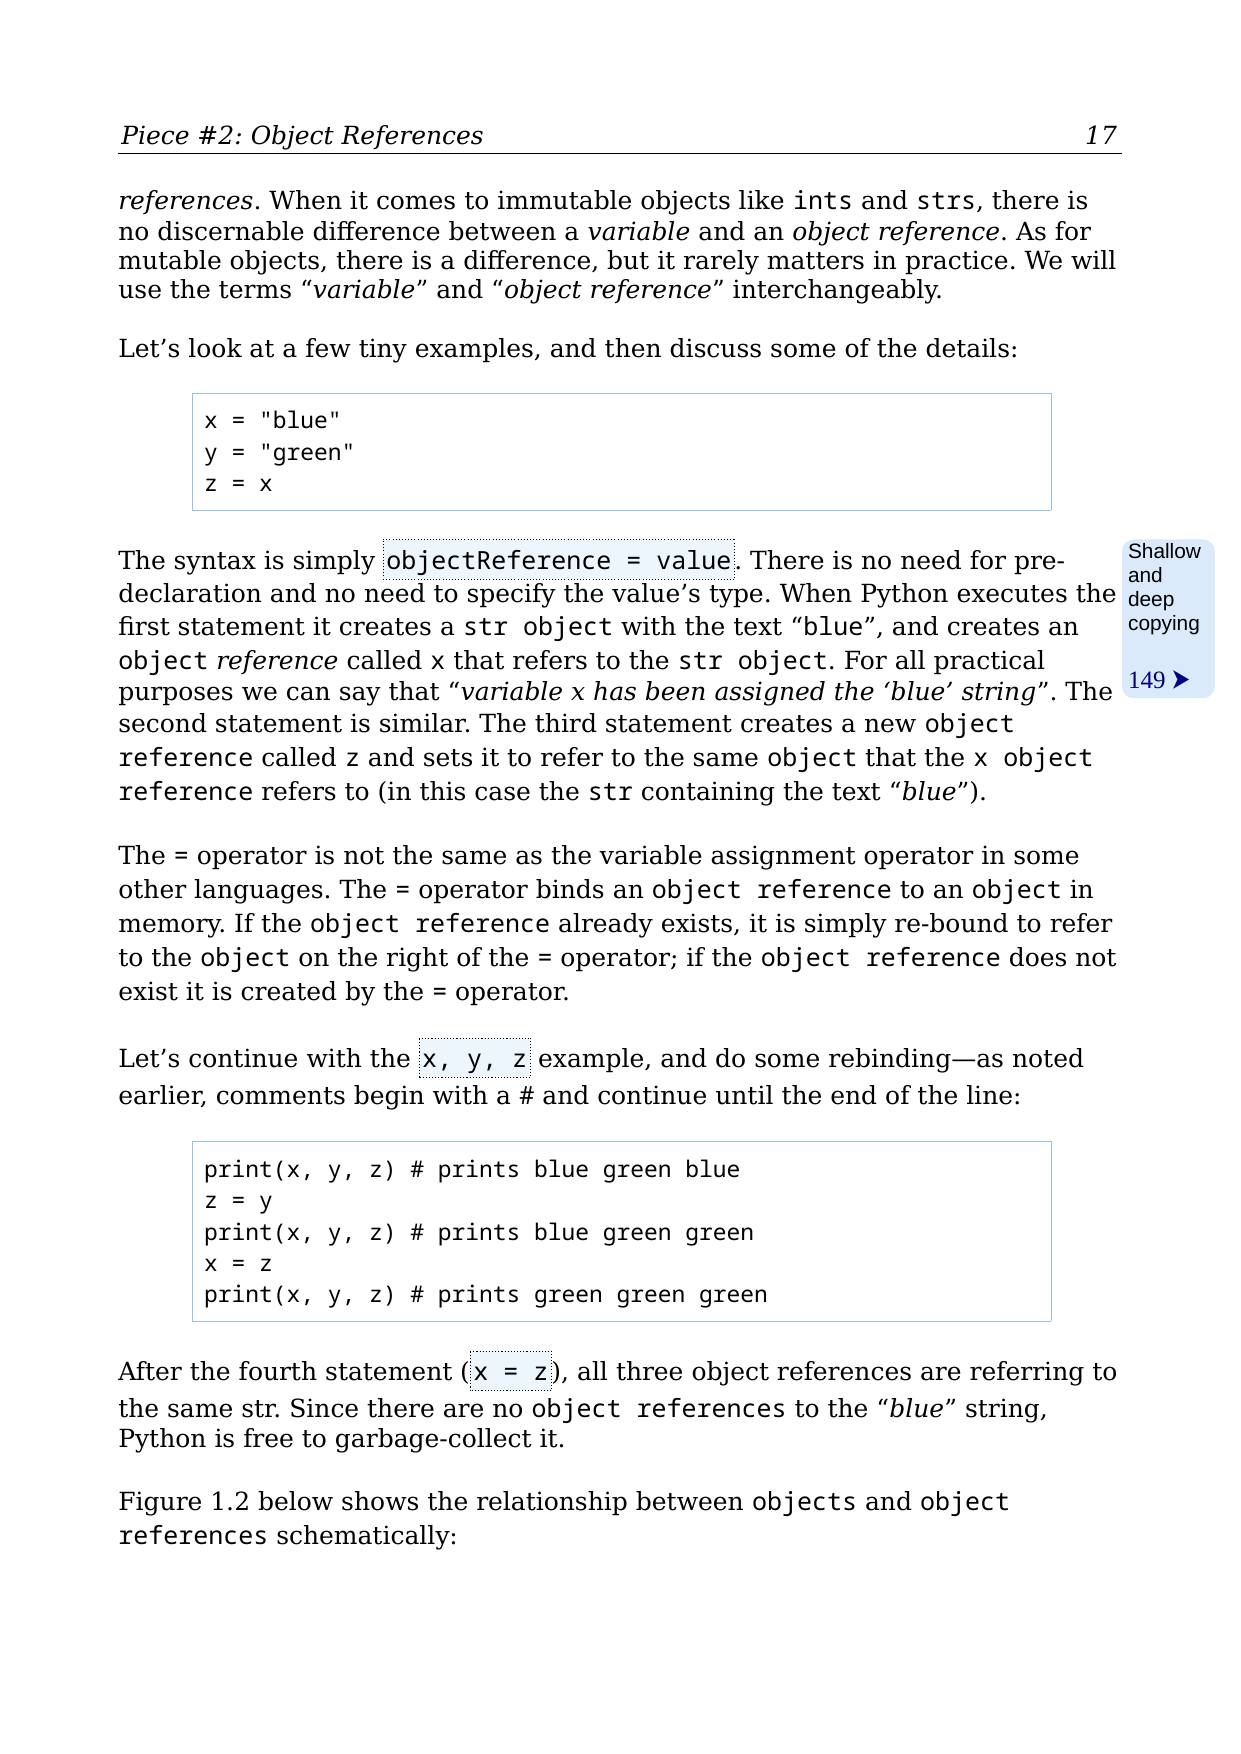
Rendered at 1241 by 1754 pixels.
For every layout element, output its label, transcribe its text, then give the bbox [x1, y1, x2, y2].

text print(x, y, z) # prints blue green blue [193, 1142, 1051, 1172]
text z = y [193, 1172, 1051, 1203]
text The syntax is simply objectReference = value. There is no need for pre-declaration and no need to specify the value’s type. When Python executes the first statement it creates a str object with the text “blue”, and creates an object reference called x that refers to the str object. For all practical purposes we can say that “variable x has been assigned the ‘blue’ string”. The second statement is similar. The third statement creates a new object reference called z and sets it to refer to the same object that the x object reference refers to (in this case the str containing the text “blue”). [118, 539, 1122, 808]
text After the fourth statement (x = z), all three object references are referring to the same str. Since there are no object references to the “blue” string, Python is free to garbage-collect it. [118, 1351, 1122, 1454]
text print(x, y, z) # prints green green green [193, 1266, 1051, 1321]
text y = "green" [193, 424, 1051, 455]
text The = operator is not the same as the variable assignment operator in some other languages. The = operator binds an object reference to an object in memory. If the object reference already exists, it is simply re-bound to refer to the object on the right of the = operator; if the object reference does not exist it is created by the = operator. [118, 838, 1122, 1008]
text z = x [193, 455, 1051, 510]
text x = "blue" [193, 394, 1051, 424]
text Let’s look at a few tiny examples, and then discuss some of the details: [118, 334, 1122, 363]
text references. When it comes to immutable objects like ints and strs, there is no discernable difference between a variable and an object reference. As for mutable objects, there is a difference, but it rarely matters in practice. We will use the terms “variable” and “object reference” interchangeably. [118, 183, 1122, 304]
text Let’s continue with the x, y, z example, and do some rebinding—as noted earlier, comments begin with a # and continue until the end of the line: [118, 1037, 1122, 1112]
text Figure 1.2 below shows the relationship between objects and object references schematically: [118, 1483, 1122, 1551]
text print(x, y, z) # prints blue green green [193, 1203, 1051, 1235]
text x = z [193, 1235, 1051, 1266]
